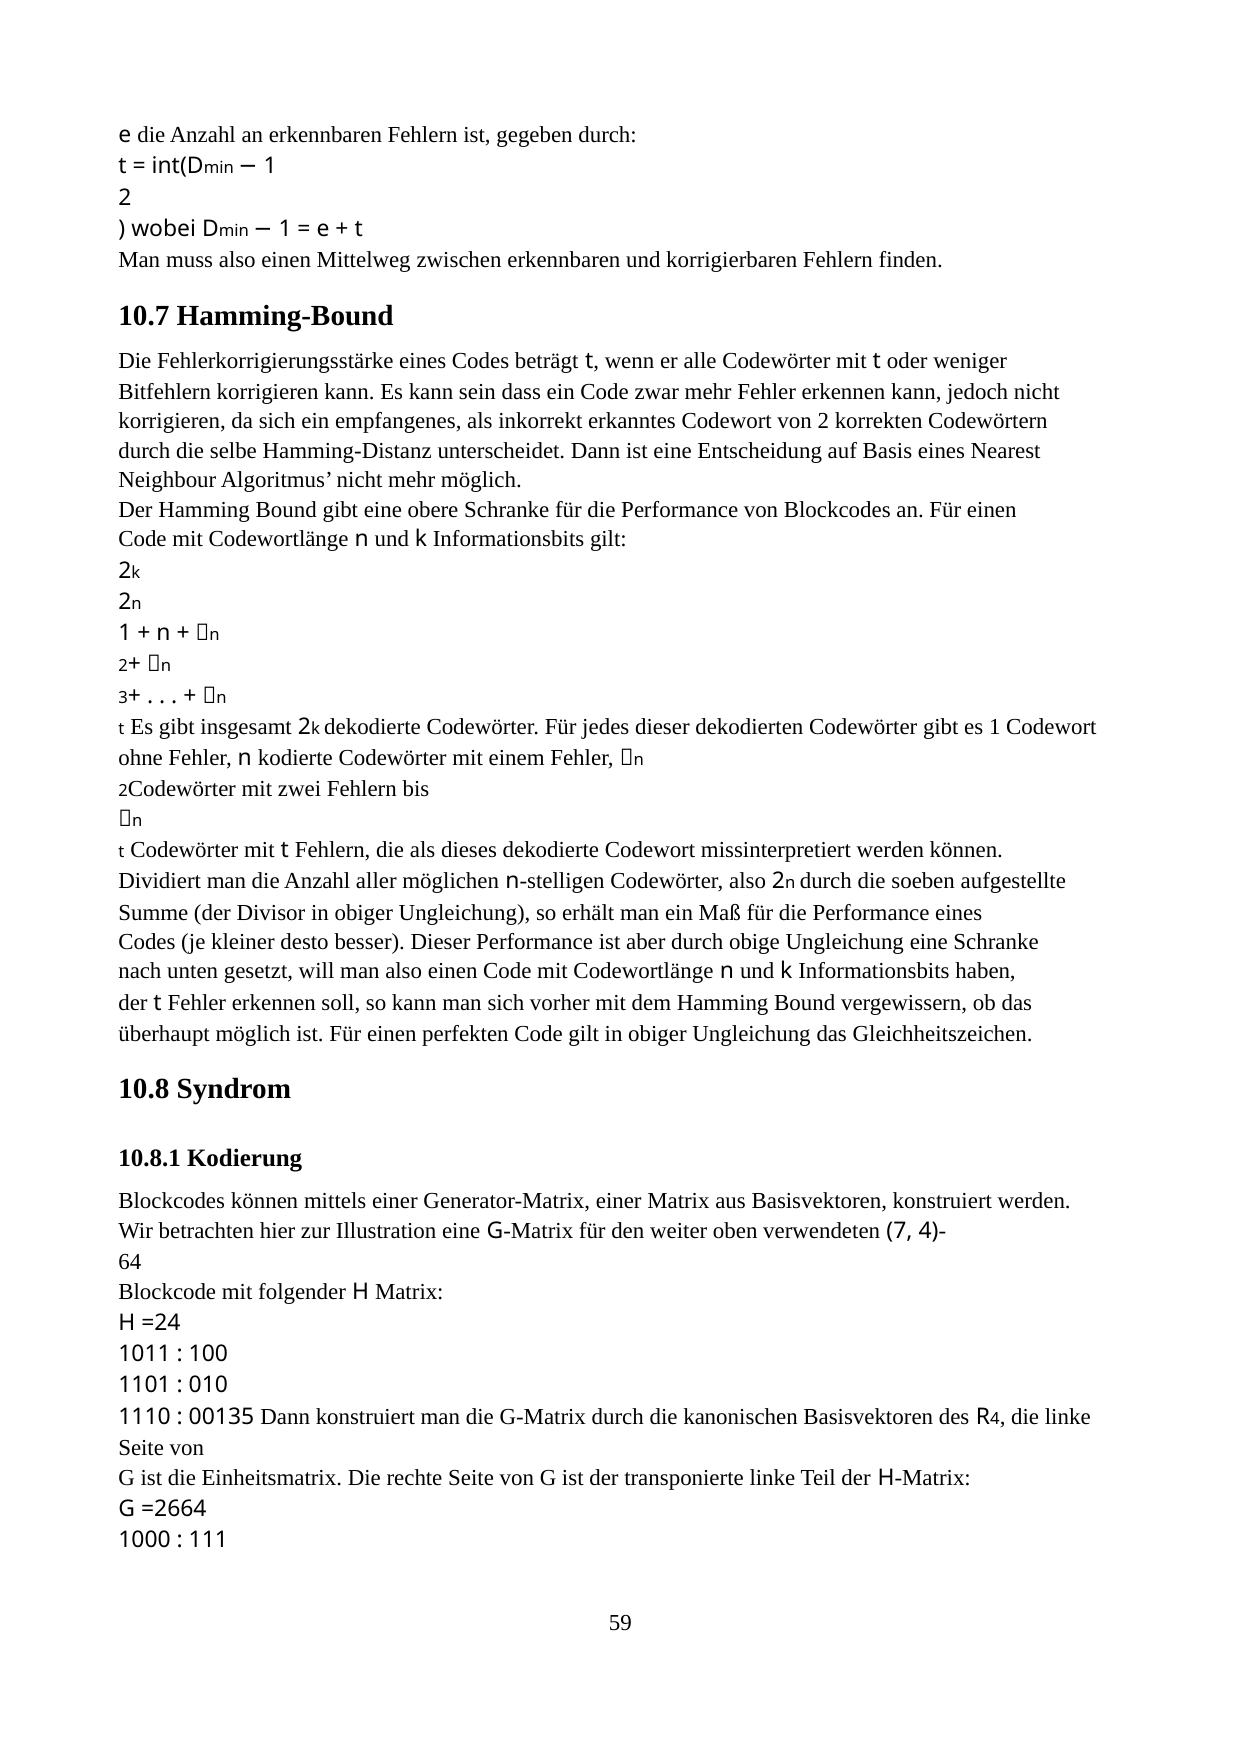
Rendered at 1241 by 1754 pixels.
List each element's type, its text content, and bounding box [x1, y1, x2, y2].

text 1011 : 100 [118, 1337, 1122, 1368]
text Der Hamming Bound gibt eine obere Schranke für die Performance von Blockcodes an. Für einen [118, 493, 1122, 522]
text G =2664 [118, 1492, 1122, 1523]
text G ist die Einheitsmatrix. Die rechte Seite von G ist der transponierte linke Teil der H-Matrix: [118, 1460, 1122, 1492]
text 2Codewörter mit zwei Fehlern bis [118, 772, 1122, 802]
text Blockcodes können mittels einer Generator-Matrix, einer Matrix aus Basisvektoren, konstruiert werden. [118, 1184, 1122, 1214]
text nach unten gesetzt, will man also einen Code mit Codewortlänge n und k Informationsbits haben, [118, 954, 1122, 986]
text 64 [118, 1245, 1122, 1275]
text 1101 : 010 [118, 1368, 1122, 1400]
text 2+ 􀀀n [118, 647, 1122, 678]
text t Codewörter mit t Fehlern, die als dieses dekodierte Codewort missinterpretiert werden können. [118, 833, 1122, 864]
text Blockcode mit folgender H Matrix: [118, 1275, 1122, 1306]
text 2k [118, 553, 1122, 585]
text Bitfehlern korrigieren kann. Es kann sein dass ein Code zwar mehr Fehler erkennen kann, jedoch nicht [118, 375, 1122, 404]
text Wir betrachten hier zur Illustration eine G-Matrix für den weiter oben verwendeten (7, 4)- [118, 1214, 1122, 1245]
text Summe (der Divisor in obiger Ungleichung), so erhält man ein Maß für die Performance eines [118, 896, 1122, 925]
text Die Fehlerkorrigierungsstärke eines Codes beträgt t, wenn er alle Codewörter mit t oder weniger [118, 344, 1122, 375]
subtitle Hamming-Bound [118, 298, 1122, 331]
text t = int(Dmin − 1 [118, 149, 1122, 181]
text ) wobei Dmin − 1 = e + t [118, 212, 1122, 243]
text überhaupt möglich ist. Für einen perfekten Code gilt in obiger Ungleichung das Gleichheitszeichen. [118, 1017, 1122, 1046]
text 1110 : 00135 Dann konstruiert man die G-Matrix durch die kanonischen Basisvektoren des R4, die linke Seite von [118, 1400, 1122, 1460]
subtitle Kodierung [118, 1142, 1122, 1172]
text H =24 [118, 1306, 1122, 1337]
text e die Anzahl an erkennbaren Fehlern ist, gegeben durch: [118, 118, 1122, 149]
text t Es gibt insgesamt 2k dekodierte Codewörter. Für jedes dieser dekodierten Codewörter gibt es 1 Codewort [118, 710, 1122, 741]
text ohne Fehler, n kodierte Codewörter mit einem Fehler, 􀀀n [118, 741, 1122, 772]
text 2 [118, 181, 1122, 212]
text 1000 : 111 [118, 1523, 1122, 1554]
text Dividiert man die Anzahl aller möglichen n-stelligen Codewörter, also 2n durch die soeben aufgestellte [118, 864, 1122, 896]
text 􀀀n [118, 802, 1122, 833]
text korrigieren, da sich ein empfangenes, als inkorrekt erkanntes Codewort von 2 korrekten Codewörtern [118, 404, 1122, 434]
text 1 + n + 􀀀n [118, 616, 1122, 647]
text 2n [118, 585, 1122, 616]
text Man muss also einen Mittelweg zwischen erkennbaren und korrigierbaren Fehlern finden. [118, 243, 1122, 273]
text durch die selbe Hamming-Distanz unterscheidet. Dann ist eine Entscheidung auf Basis eines Nearest [118, 434, 1122, 463]
text Code mit Codewortlänge n und k Informationsbits gilt: [118, 522, 1122, 553]
text Neighbour Algoritmus’ nicht mehr möglich. [118, 463, 1122, 493]
subtitle Syndrom [118, 1071, 1122, 1105]
text der t Fehler erkennen soll, so kann man sich vorher mit dem Hamming Bound vergewissern, ob das [118, 986, 1122, 1017]
text Codes (je kleiner desto besser). Dieser Performance ist aber durch obige Ungleichung eine Schranke [118, 925, 1122, 954]
text 3+ . . . + 􀀀n [118, 678, 1122, 710]
